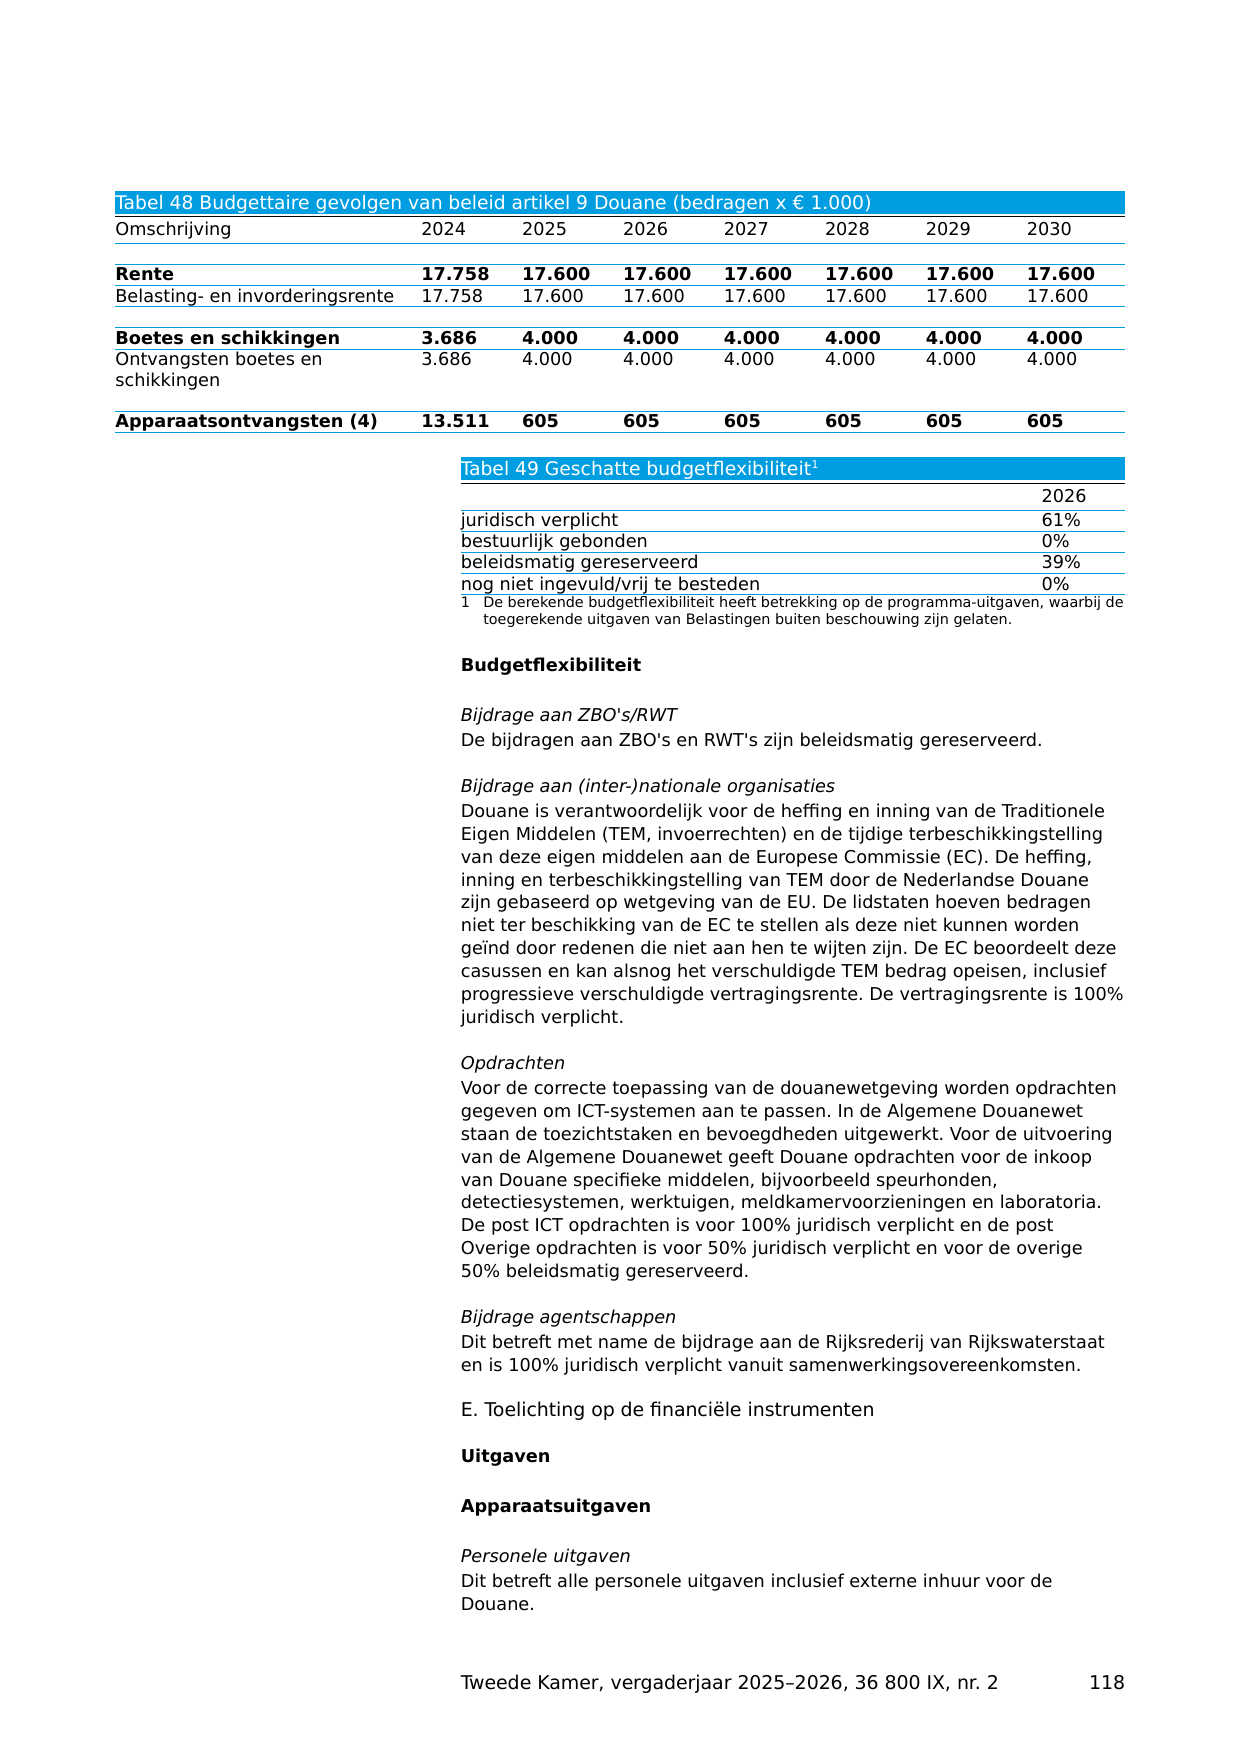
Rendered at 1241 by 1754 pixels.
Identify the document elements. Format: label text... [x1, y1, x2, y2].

table_cell 61% [1039, 511, 1125, 531]
table_cell 4.000 [620, 350, 721, 390]
table_cell 4.000 [721, 328, 822, 348]
table_cell [519, 390, 620, 411]
table_cell 605 [1024, 412, 1125, 432]
table_cell 17.600 [519, 265, 620, 285]
table_cell 17.600 [620, 265, 721, 285]
table_cell 0% [1039, 574, 1125, 594]
table_cell [721, 390, 822, 411]
text Personele uitgaven [461, 1544, 1125, 1567]
text Bijdrage agentschappen [461, 1305, 1125, 1328]
table_cell 17.600 [923, 286, 1024, 306]
table_cell [822, 390, 923, 411]
table_cell 2029 [923, 217, 1024, 243]
table_cell [418, 390, 519, 411]
text Budgetflexibiliteit [461, 653, 1125, 676]
title E. Toelichting op de financiële instrumenten [461, 1399, 1125, 1421]
text Douane is verantwoordelijk voor de heffing en inning van de Traditionele Eigen Middelen (TEM, invoerrechten) en de tijdige terbeschikkingstelling van deze eigen middelen aan de Europese Commissie (EC). De heffing, inning en terbeschikkingstelling van TEM door de Nederlandse Douane zijn gebaseerd op wetgeving van de EU. De lidstaten hoeven bedragen niet ter beschikking van de EC te stellen als deze niet kunnen worden geïnd door redenen die niet aan hen te wijten zijn. De EC beoordeelt deze casussen en kan alsnog het verschuldigde TEM bedrag opeisen, inclusief progressieve verschuldigde vertragingsrente. De vertragingsrente is 100% juridisch verplicht. [461, 799, 1125, 1028]
table_cell [519, 307, 620, 327]
table_cell Omschrijving [115, 217, 418, 243]
table_cell [115, 244, 418, 264]
text Uitgaven [461, 1444, 1125, 1467]
table_cell 605 [923, 412, 1024, 432]
table_cell 39% [1039, 553, 1125, 573]
table_cell 3.686 [418, 328, 519, 348]
table_cell 2027 [721, 217, 822, 243]
table_cell 2025 [519, 217, 620, 243]
table_cell 4.000 [1024, 328, 1125, 348]
table_cell 17.758 [418, 265, 519, 285]
table_cell Belasting- en invorderingsrente [115, 286, 418, 306]
table_cell 17.600 [519, 286, 620, 306]
table_cell 2026 [1039, 484, 1125, 509]
table_cell 4.000 [1024, 350, 1125, 390]
text Voor de correcte toepassing van de douanewetgeving worden opdrachten gegeven om ICT-systemen aan te passen. In de Algemene Douanewet staan de toezichtstaken en bevoegdheden uitgewerkt. Voor de uitvoering van de Algemene Douanewet geeft Douane opdrachten voor de inkoop van Douane specifieke middelen, bijvoorbeeld speurhonden, detectiesystemen, werktuigen, meldkamervoorzieningen en laboratoria. De post ICT opdrachten is voor 100% juridisch verplicht en de post Overige opdrachten is voor 50% juridisch verplicht en voor de overige 50% beleidsmatig gereserveerd. [461, 1076, 1125, 1282]
table_cell 4.000 [721, 350, 822, 390]
table_cell 605 [721, 412, 822, 432]
table_cell [822, 307, 923, 327]
table_cell Apparaatsontvangsten (4) [115, 412, 418, 432]
table_cell 2030 [1024, 217, 1125, 243]
table_cell [115, 307, 418, 327]
table_cell [620, 390, 721, 411]
text Dit betreft met name de bijdrage aan de Rijksrederij van Rijkswaterstaat en is 100% juridisch verplicht vanuit samenwerkingsovereenkomsten. [461, 1330, 1125, 1376]
table_cell [923, 390, 1024, 411]
table_cell [923, 244, 1024, 264]
table_cell 4.000 [519, 350, 620, 390]
table_cell 13.511 [418, 412, 519, 432]
table_cell [620, 307, 721, 327]
table_cell 3.686 [418, 350, 519, 390]
text Opdrachten [461, 1051, 1125, 1074]
table_cell [519, 244, 620, 264]
table_cell 17.600 [721, 265, 822, 285]
table_cell [923, 307, 1024, 327]
table_cell 605 [822, 412, 923, 432]
table_cell 4.000 [923, 328, 1024, 348]
table_cell [1024, 390, 1125, 411]
table_cell 17.600 [620, 286, 721, 306]
table_cell 4.000 [519, 328, 620, 348]
table_cell beleidsmatig gereserveerd [461, 553, 1038, 573]
table_cell 4.000 [822, 350, 923, 390]
table_cell 17.600 [822, 286, 923, 306]
table_cell 17.600 [1024, 286, 1125, 306]
table_cell 17.758 [418, 286, 519, 306]
text De bijdragen aan ZBO's en RWT's zijn beleidsmatig gereserveerd. [461, 728, 1125, 751]
table_cell nog niet ingevuld/vrij te besteden [461, 574, 1038, 594]
table_cell 0% [1039, 532, 1125, 552]
table_cell [620, 244, 721, 264]
table_cell 17.600 [721, 286, 822, 306]
table_cell Rente [115, 265, 418, 285]
table_cell [418, 307, 519, 327]
table_cell 2024 [418, 217, 519, 243]
table_cell [115, 390, 418, 411]
table_cell 605 [519, 412, 620, 432]
table_cell 17.600 [822, 265, 923, 285]
table_cell 4.000 [923, 350, 1024, 390]
table_cell [721, 307, 822, 327]
text Apparaatsuitgaven [461, 1494, 1125, 1517]
table_cell 2026 [620, 217, 721, 243]
table_cell 4.000 [822, 328, 923, 348]
table_cell [1024, 244, 1125, 264]
table_cell Ontvangsten boetes en schikkingen [115, 350, 418, 390]
table_cell bestuurlijk gebonden [461, 532, 1038, 552]
table_cell 4.000 [620, 328, 721, 348]
table_cell [1024, 307, 1125, 327]
text Dit betreft alle personele uitgaven inclusief externe inhuur voor de Douane. [461, 1569, 1125, 1615]
table_cell juridisch verplicht [461, 511, 1038, 531]
table_cell [822, 244, 923, 264]
table_cell 17.600 [1024, 265, 1125, 285]
table_cell 605 [620, 412, 721, 432]
table_cell 2028 [822, 217, 923, 243]
table_cell Boetes en schikkingen [115, 328, 418, 348]
text Bijdrage aan (inter-)nationale organisaties [461, 774, 1125, 797]
table_cell [418, 244, 519, 264]
table_cell [721, 244, 822, 264]
list De berekende budgetflexibiliteit heeft betrekking op de programma-uitgaven, waarbij de toegerekende uitgaven van Belastingen buiten beschouwing zijn gelaten. [461, 595, 1125, 628]
text Bijdrage aan ZBO's/RWT [461, 703, 1125, 726]
table_cell 17.600 [923, 265, 1024, 285]
table_cell [461, 484, 1038, 509]
